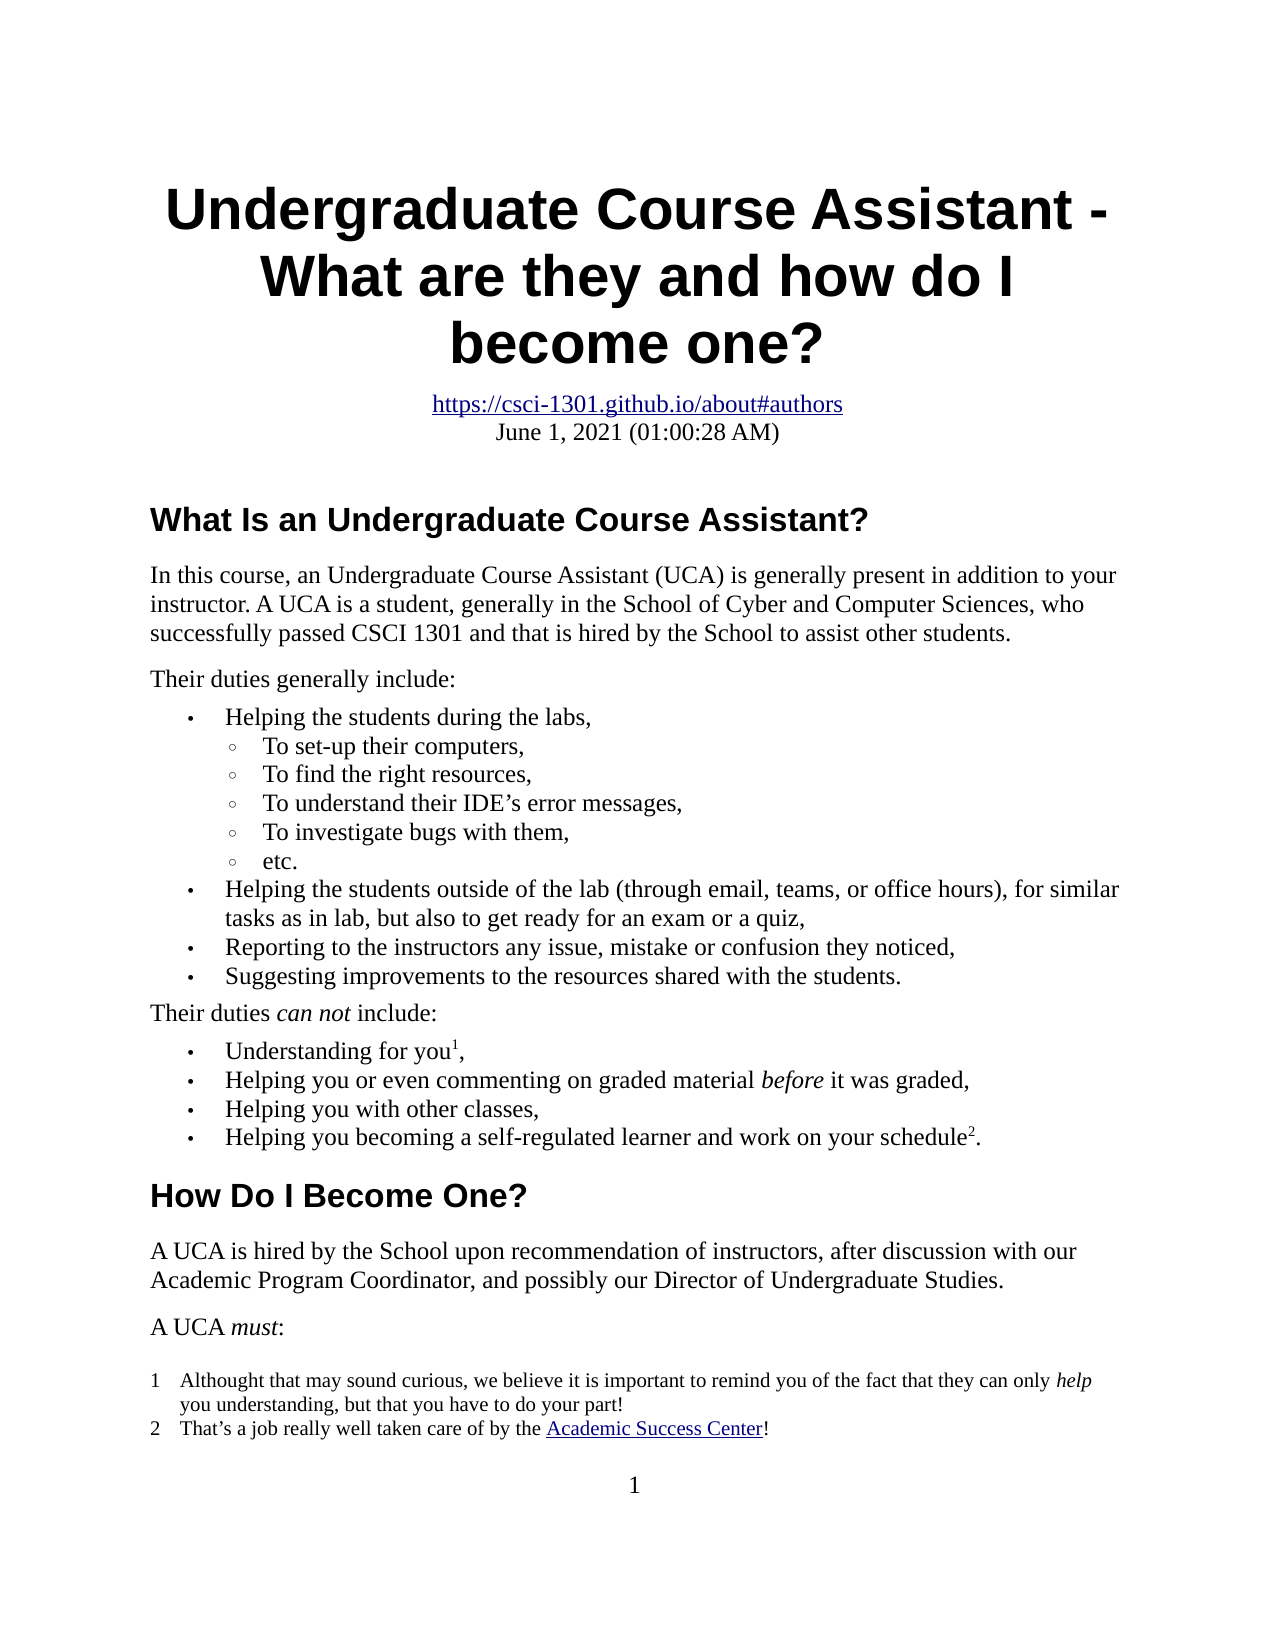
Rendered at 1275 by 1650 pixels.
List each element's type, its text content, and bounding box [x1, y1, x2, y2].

list Helping you with other classes, [187, 1094, 1125, 1122]
list Althought that may sound curious, we believe it is important to remind you of the fact that they can only help you understanding, but that you have to do your part! [150, 1368, 1125, 1416]
text A UCA must: [150, 1312, 1125, 1340]
title Undergraduate Course Assistant - What are they and how do I become one? [150, 175, 1125, 376]
text June 1, 2021 (01:00:28 AM) [150, 417, 1125, 446]
list Helping you or even commenting on graded material before it was graded, [187, 1065, 1125, 1094]
text Their duties can not include: [150, 998, 1125, 1027]
text In this course, an Undergraduate Course Assistant (UCA) is generally present in addition to your instructor. A UCA is a student, generally in the School of Cyber and Computer Sciences, who successfully passed CSCI 1301 and that is hired by the School to assist other students. [150, 560, 1125, 646]
list Suggesting improvements to the resources shared with the students. [187, 961, 1125, 989]
text https://csci-1301.github.io/about#authors [150, 389, 1125, 417]
list To set-up their computers, [225, 731, 1125, 759]
list To investigate bugs with them, [225, 817, 1125, 846]
list That’s a job really well taken care of by the Academic Success Center! [150, 1416, 1125, 1440]
list Helping the students outside of the lab (through email, teams, or office hours), for similar tasks as in lab, but also to get ready for an exam or a quiz, [187, 874, 1125, 932]
list etc. [225, 846, 1125, 874]
subtitle How Do I Become One? [150, 1176, 1125, 1215]
list Reporting to the instructors any issue, mistake or confusion they noticed, [187, 932, 1125, 961]
list Helping you becoming a self-regulated learner and work on your schedule. [187, 1122, 1125, 1151]
subtitle What Is an Undergraduate Course Assistant? [150, 500, 1125, 539]
list To find the right resources, [225, 759, 1125, 788]
list Understanding for you, [187, 1036, 1125, 1065]
text Their duties generally include: [150, 664, 1125, 693]
list To understand their IDE’s error messages, [225, 788, 1125, 817]
list Helping the students during the labs, [187, 702, 1125, 731]
text A UCA is hired by the School upon recommendation of instructors, after discussion with our Academic Program Coordinator, and possibly our Director of Undergraduate Studies. [150, 1236, 1125, 1294]
